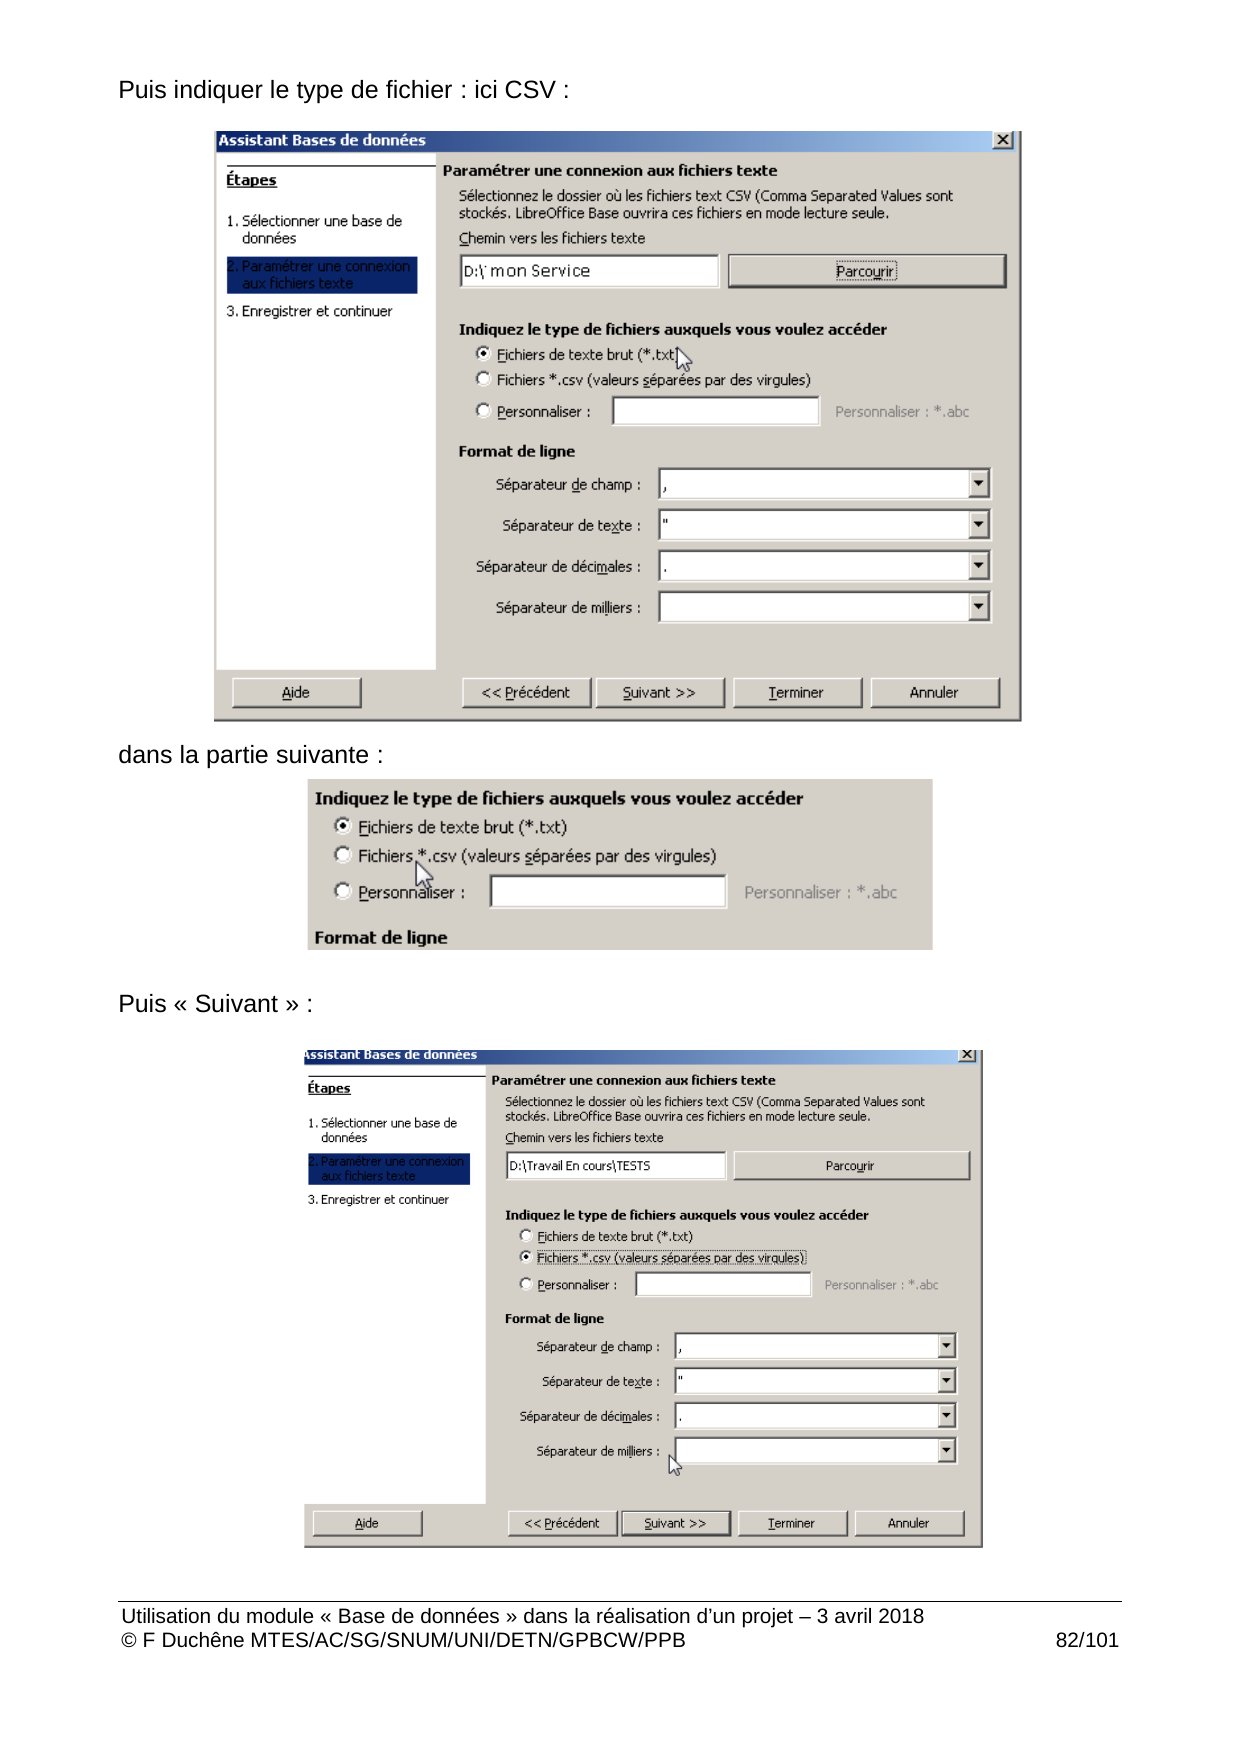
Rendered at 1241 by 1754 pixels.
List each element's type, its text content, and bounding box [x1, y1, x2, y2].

picture [214, 131, 1027, 723]
text dans la partie suivante : [118, 740, 1122, 769]
picture [304, 1050, 993, 1549]
picture [307, 779, 933, 950]
text Puis « Suivant » : [118, 989, 1122, 1018]
text Puis indiquer le type de fichier : ici CSV : [118, 75, 1122, 104]
